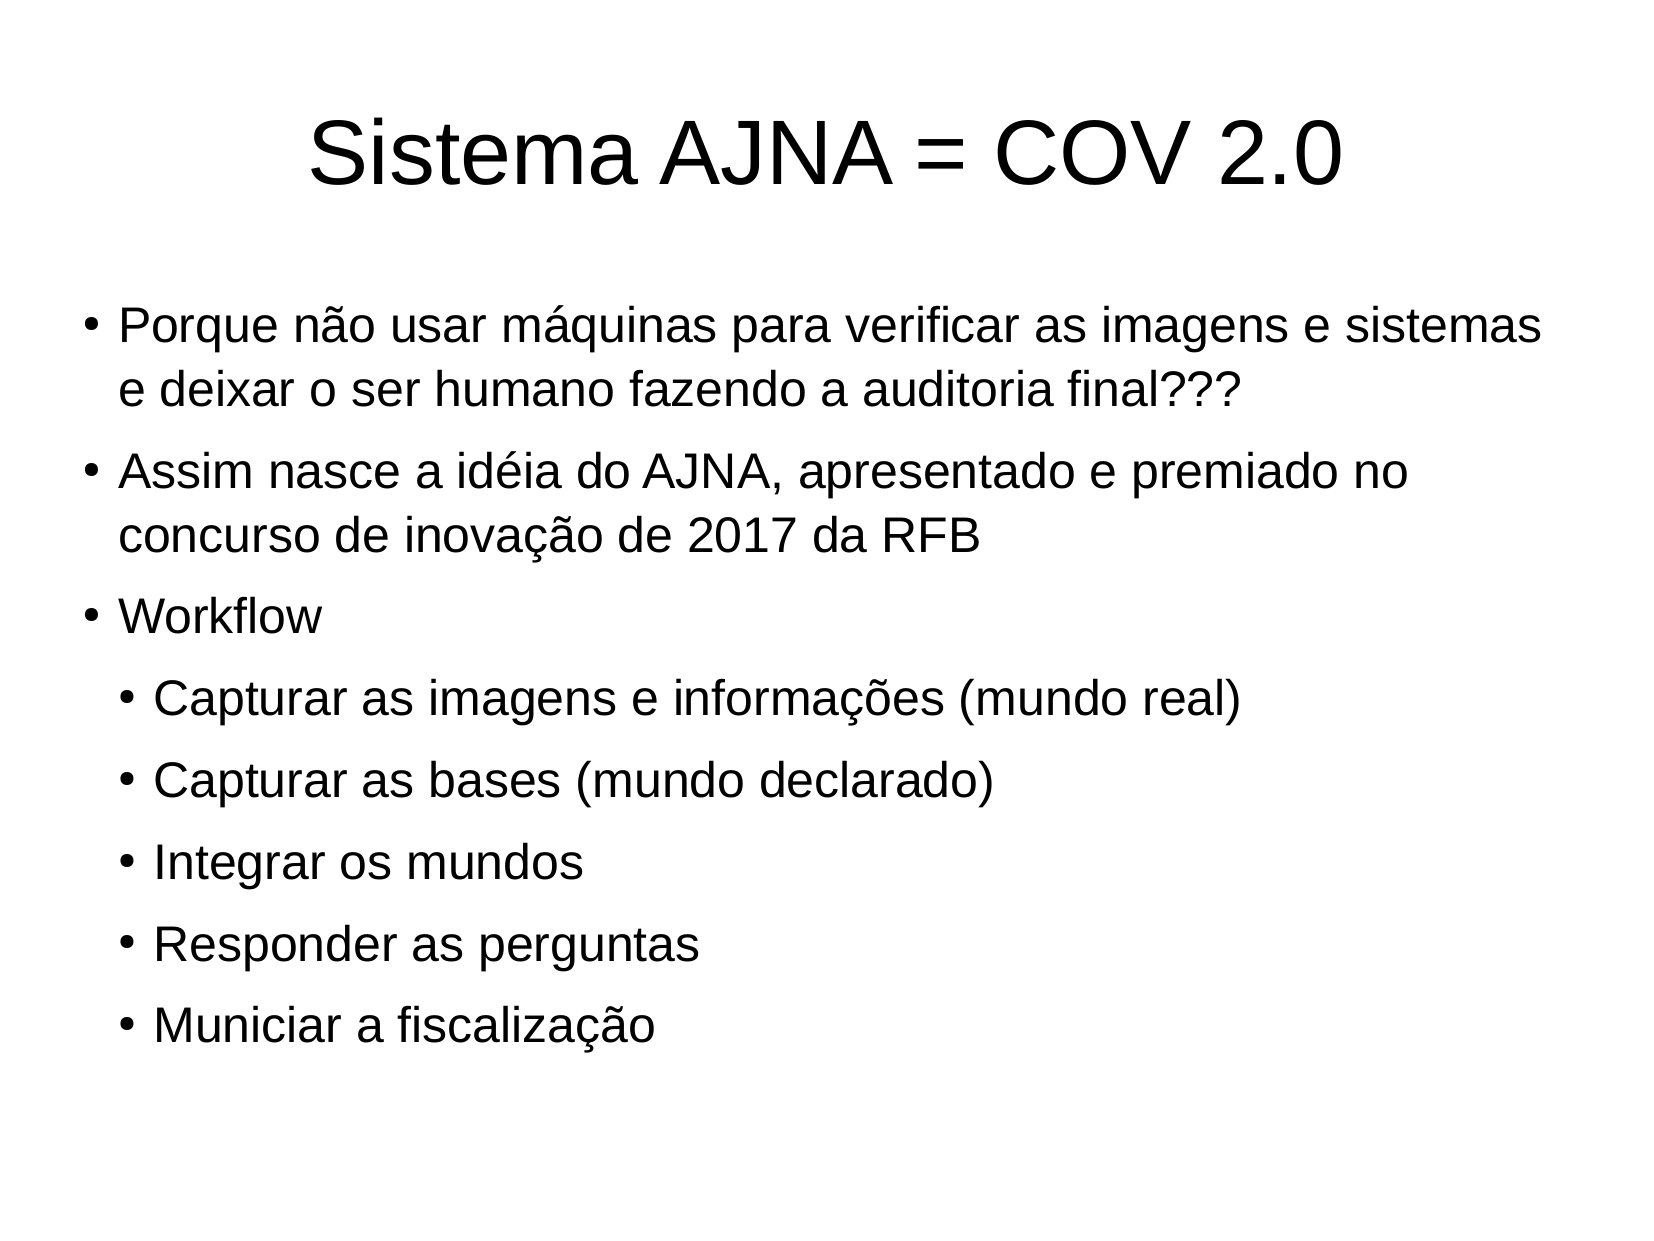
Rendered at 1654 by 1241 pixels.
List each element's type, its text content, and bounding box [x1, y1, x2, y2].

title Sistema AJNA = COV 2.0 [82, 49, 1571, 257]
subtitle Porque não usar máquinas para verificar as imagens e sistemas e deixar o ser humano fazendo a auditoria final??? Assim nasce a idéia do AJNA, apresentado e premiado no concurso de inovação de 2017 da RFB Workflow Capturar as imagens e informações (mundo real) Capturar as bases (mundo declarado) Integrar os mundos Responder as perguntas Municiar a fiscalização [82, 289, 1571, 1134]
